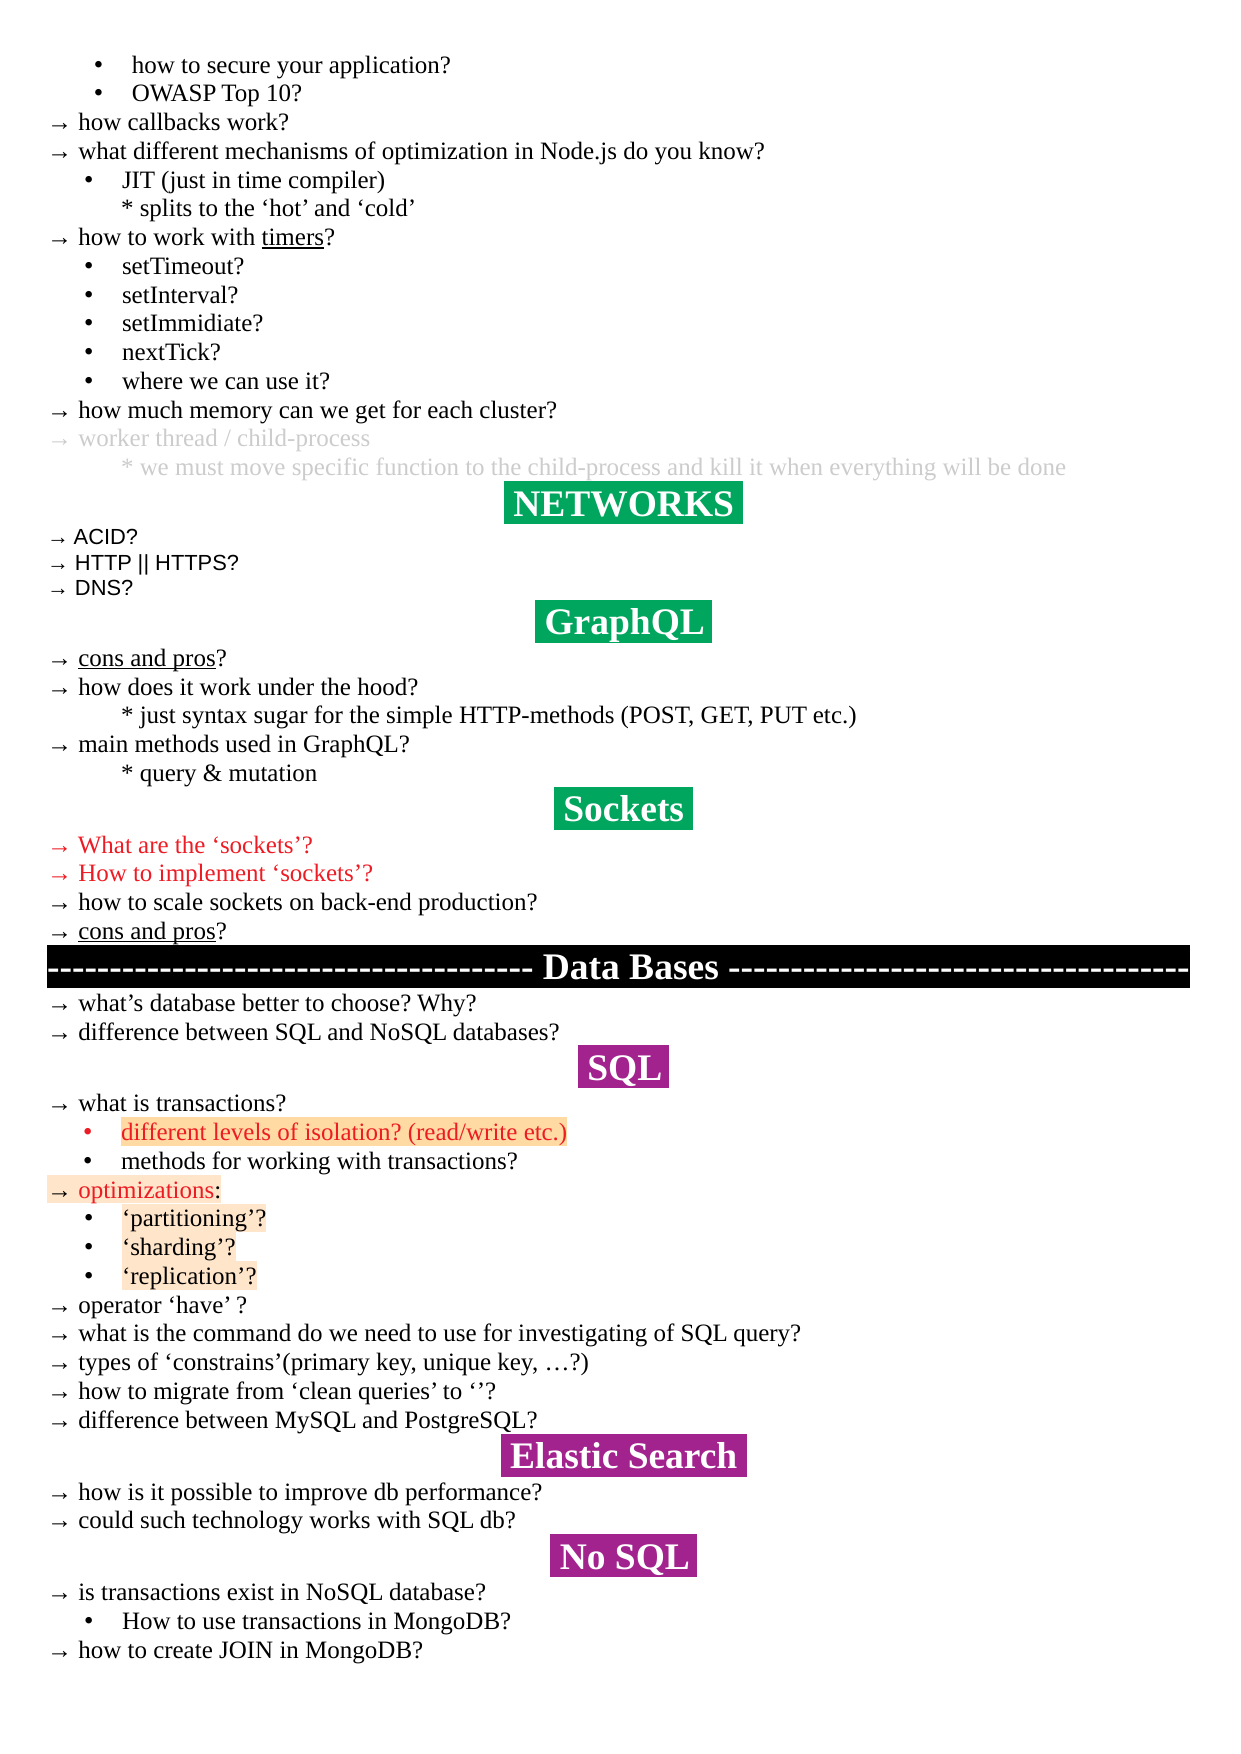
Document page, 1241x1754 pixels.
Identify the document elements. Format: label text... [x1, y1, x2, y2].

list nextTick? [84, 337, 1200, 366]
list ‘replication’? [84, 1261, 1200, 1290]
text → how to scale sockets on back-end production? [47, 887, 1200, 916]
text → worker thread / child-process [47, 423, 1200, 452]
text → What are the ‘sockets’? [47, 830, 1200, 858]
list How to use transactions in MongoDB? [84, 1606, 1200, 1635]
text → how callbacks work? [47, 107, 1200, 136]
text * just syntax sugar for the simple HTTP-methods (POST, GET, PUT etc.) [47, 700, 1200, 729]
text → cons and pros? [47, 916, 1200, 945]
text NETWORKS [47, 481, 1200, 524]
text Elastic Search [47, 1433, 1200, 1477]
text → what different mechanisms of optimization in Node.js do you know? [47, 136, 1200, 165]
text → how to migrate from ‘clean queries’ to ‘’? [47, 1376, 1200, 1405]
text → types of ‘constrains’(primary key, unique key, …?) [47, 1347, 1200, 1376]
list ‘sharding’? [84, 1232, 1200, 1261]
text → how to create JOIN in MongoDB? [47, 1635, 1200, 1663]
text No SQL [47, 1534, 1200, 1577]
list different levels of isolation? (read/write etc.) [83, 1117, 1200, 1146]
list JIT (just in time compiler) [84, 165, 1200, 193]
text → ACID? [47, 524, 1200, 549]
text → cons and pros? [47, 643, 1200, 672]
text → is transactions exist in NoSQL database? [47, 1577, 1200, 1606]
text → how is it possible to improve db performance? [47, 1477, 1200, 1505]
text → how to work with timers? [47, 222, 1200, 251]
list setTimeout? [84, 251, 1200, 280]
text → operator ‘have’ ? [47, 1290, 1200, 1318]
list where we can use it? [84, 366, 1200, 395]
text → How to implement ‘sockets’? [47, 858, 1200, 887]
text → what’s database better to choose? Why? [47, 988, 1200, 1017]
text * splits to the ‘hot’ and ‘cold’ [47, 193, 1200, 222]
text * query & mutation [47, 758, 1200, 787]
list how to secure your application? [94, 50, 1200, 78]
text SQL [47, 1045, 1200, 1088]
text → DNS? [47, 574, 1200, 600]
list setInterval? [84, 280, 1200, 308]
list setImmidiate? [84, 308, 1200, 337]
text → main methods used in GraphQL? [47, 729, 1200, 758]
list OWASP Top 10? [94, 78, 1200, 107]
text → difference between MySQL and PostgreSQL? [47, 1405, 1200, 1433]
text → how much memory can we get for each cluster? [47, 395, 1200, 423]
list methods for working with transactions? [83, 1146, 1200, 1175]
text → HTTP || HTTPS? [47, 549, 1200, 574]
text → how does it work under the hood? [47, 672, 1200, 700]
text → what is the command do we need to use for investigating of SQL query? [47, 1318, 1200, 1347]
text → difference between SQL and NoSQL databases? [47, 1017, 1200, 1045]
text → what is transactions? [47, 1088, 1200, 1117]
text Sockets [47, 787, 1200, 830]
list ‘partitioning’? [84, 1203, 1200, 1232]
text → optimizations: [47, 1175, 1200, 1203]
text --------------------------------------- Data Bases ------------------------------------- [47, 945, 1200, 988]
text * we must move specific function to the child-process and kill it when everything will be done [47, 452, 1200, 481]
text → could such technology works with SQL db? [47, 1505, 1200, 1534]
text GraphQL [47, 600, 1200, 643]
